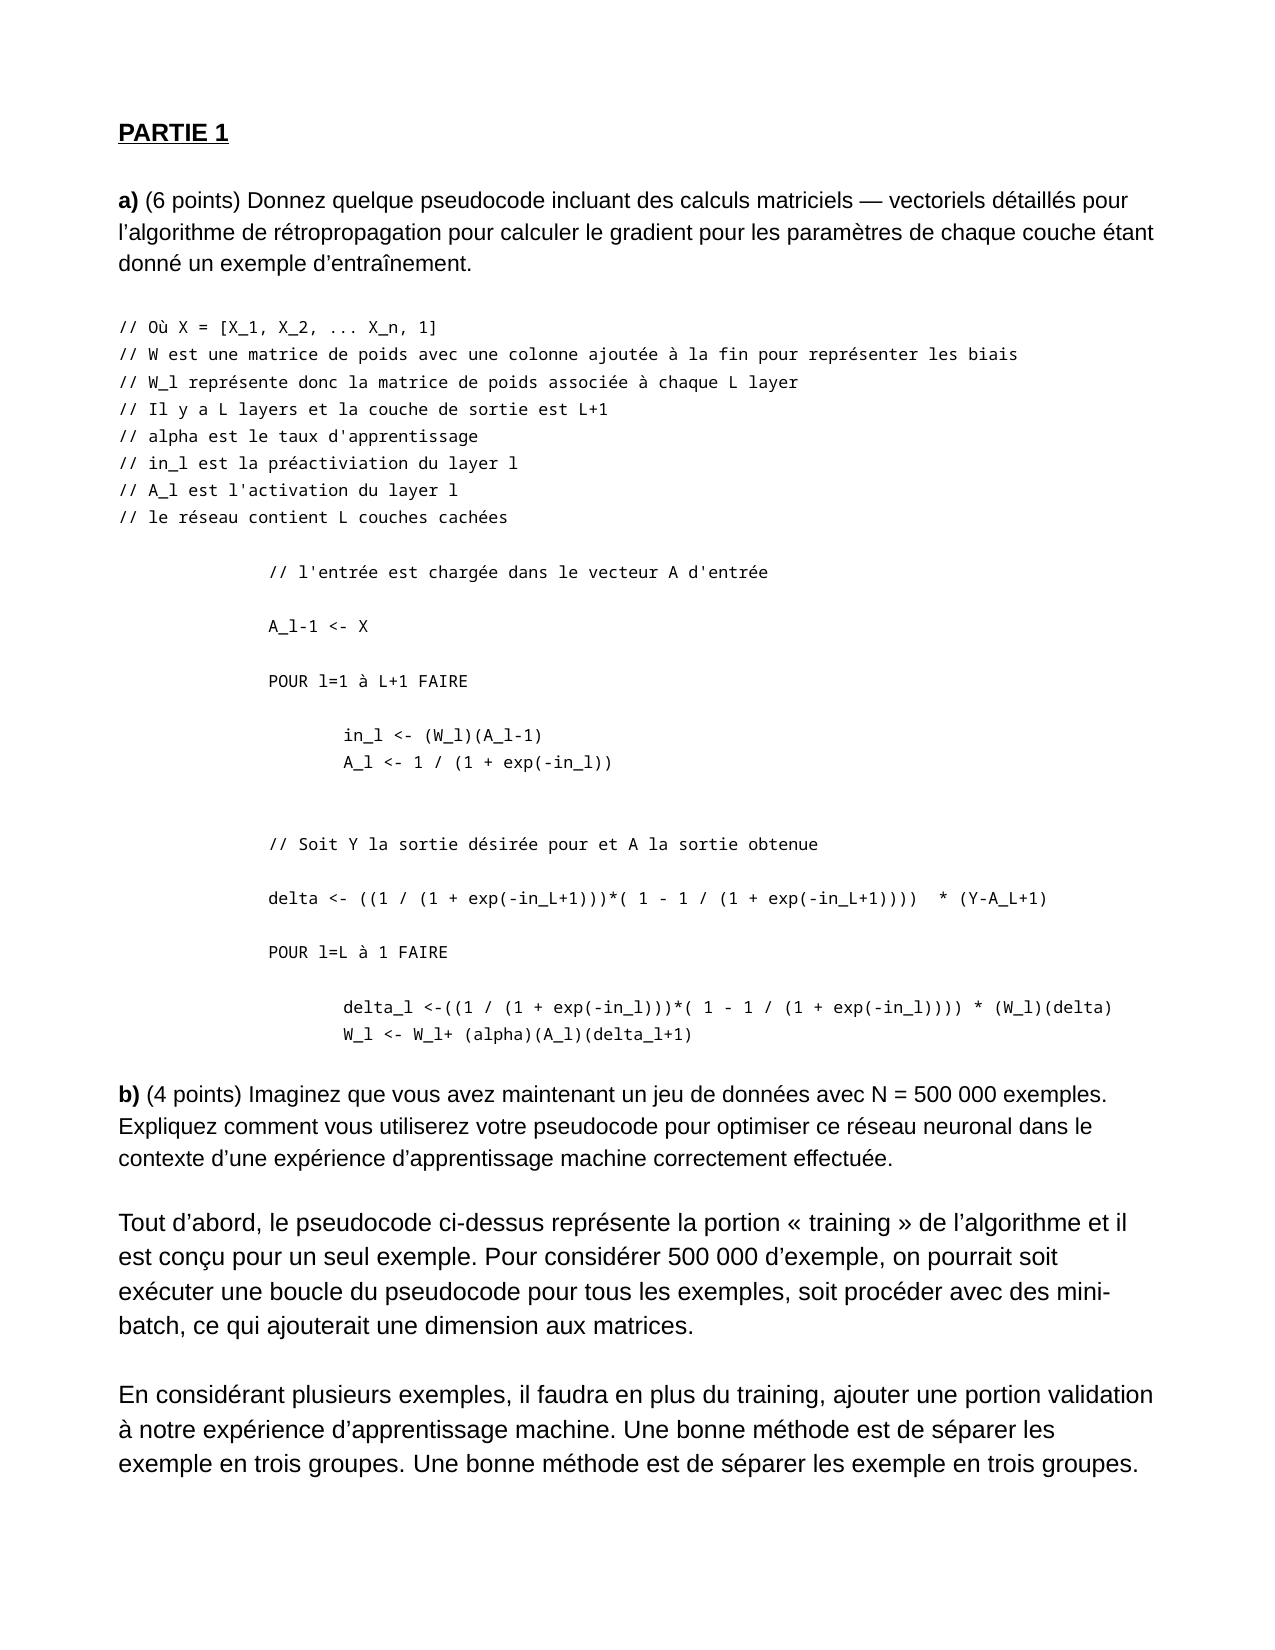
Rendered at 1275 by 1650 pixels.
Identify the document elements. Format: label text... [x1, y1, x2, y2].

text Tout d’abord, le pseudocode ci-dessus représente la portion « training » de l’algorithme et il est conçu pour un seul exemple. Pour considérer 500 000 d’exemple, on pourrait soit exécuter une boucle du pseudocode pour tous les exemples, soit procéder avec des mini-batch, ce qui ajouterait une dimension aux matrices. [118, 1208, 1157, 1340]
text a) (6 points) Donnez quelque pseudocode incluant des calculs matriciels — vectoriels détaillés pour l’algorithme de rétropropagation pour calculer le gradient pour les paramètres de chaque couche étant donné un exemple d’entraînement. [118, 187, 1157, 277]
text in_l <- (W_l)(A_l-1) [118, 724, 1157, 746]
text // Soit Y la sortie désirée pour et A la sortie obtenue [118, 832, 1157, 855]
text // le réseau contient L couches cachées [118, 506, 1157, 529]
text POUR l=1 à L+1 FAIRE [118, 669, 1157, 692]
text // l'entrée est chargée dans le vecteur A d'entrée [118, 561, 1157, 583]
text // Il y a L layers et la couche de sortie est L+1 [118, 397, 1157, 420]
text A_l <- 1 / (1 + exp(-in_l)) [118, 751, 1157, 773]
text // W est une matrice de poids avec une colonne ajoutée à la fin pour représenter les biais [118, 343, 1157, 366]
text // alpha est le taux d'apprentissage [118, 424, 1157, 447]
text // in_l est la préactiviation du layer l [118, 452, 1157, 474]
text POUR l=L à 1 FAIRE [118, 941, 1157, 964]
text // W_l représente donc la matrice de poids associée à chaque L layer [118, 370, 1157, 393]
text // Où X = [X_1, X_2, ... X_n, 1] [118, 316, 1157, 338]
text En considérant plusieurs exemples, il faudra en plus du training, ajouter une portion validation à notre expérience d’apprentissage machine. Une bonne méthode est de séparer les exemple en trois groupes. Une bonne méthode est de séparer les exemple en trois groupes. [118, 1380, 1157, 1478]
text PARTIE 1 [118, 118, 1157, 147]
text delta_l <-((1 / (1 + exp(-in_l)))*( 1 - 1 / (1 + exp(-in_l)))) * (W_l)(delta) [118, 996, 1157, 1018]
text A_l-1 <- X [118, 615, 1157, 638]
text W_l <- W_l+ (alpha)(A_l)(delta_l+1) [118, 1023, 1157, 1045]
text delta <- ((1 / (1 + exp(-in_L+1)))*( 1 - 1 / (1 + exp(-in_L+1)))) * (Y-A_L+1) [118, 887, 1157, 909]
text b) (4 points) Imaginez que vous avez maintenant un jeu de données avec N = 500 000 exemples. Expliquez comment vous utiliserez votre pseudocode pour optimiser ce réseau neuronal dans le contexte d’une expérience d’apprentissage machine correctement effectuée. [118, 1081, 1157, 1171]
text // A_l est l'activation du layer l [118, 479, 1157, 502]
